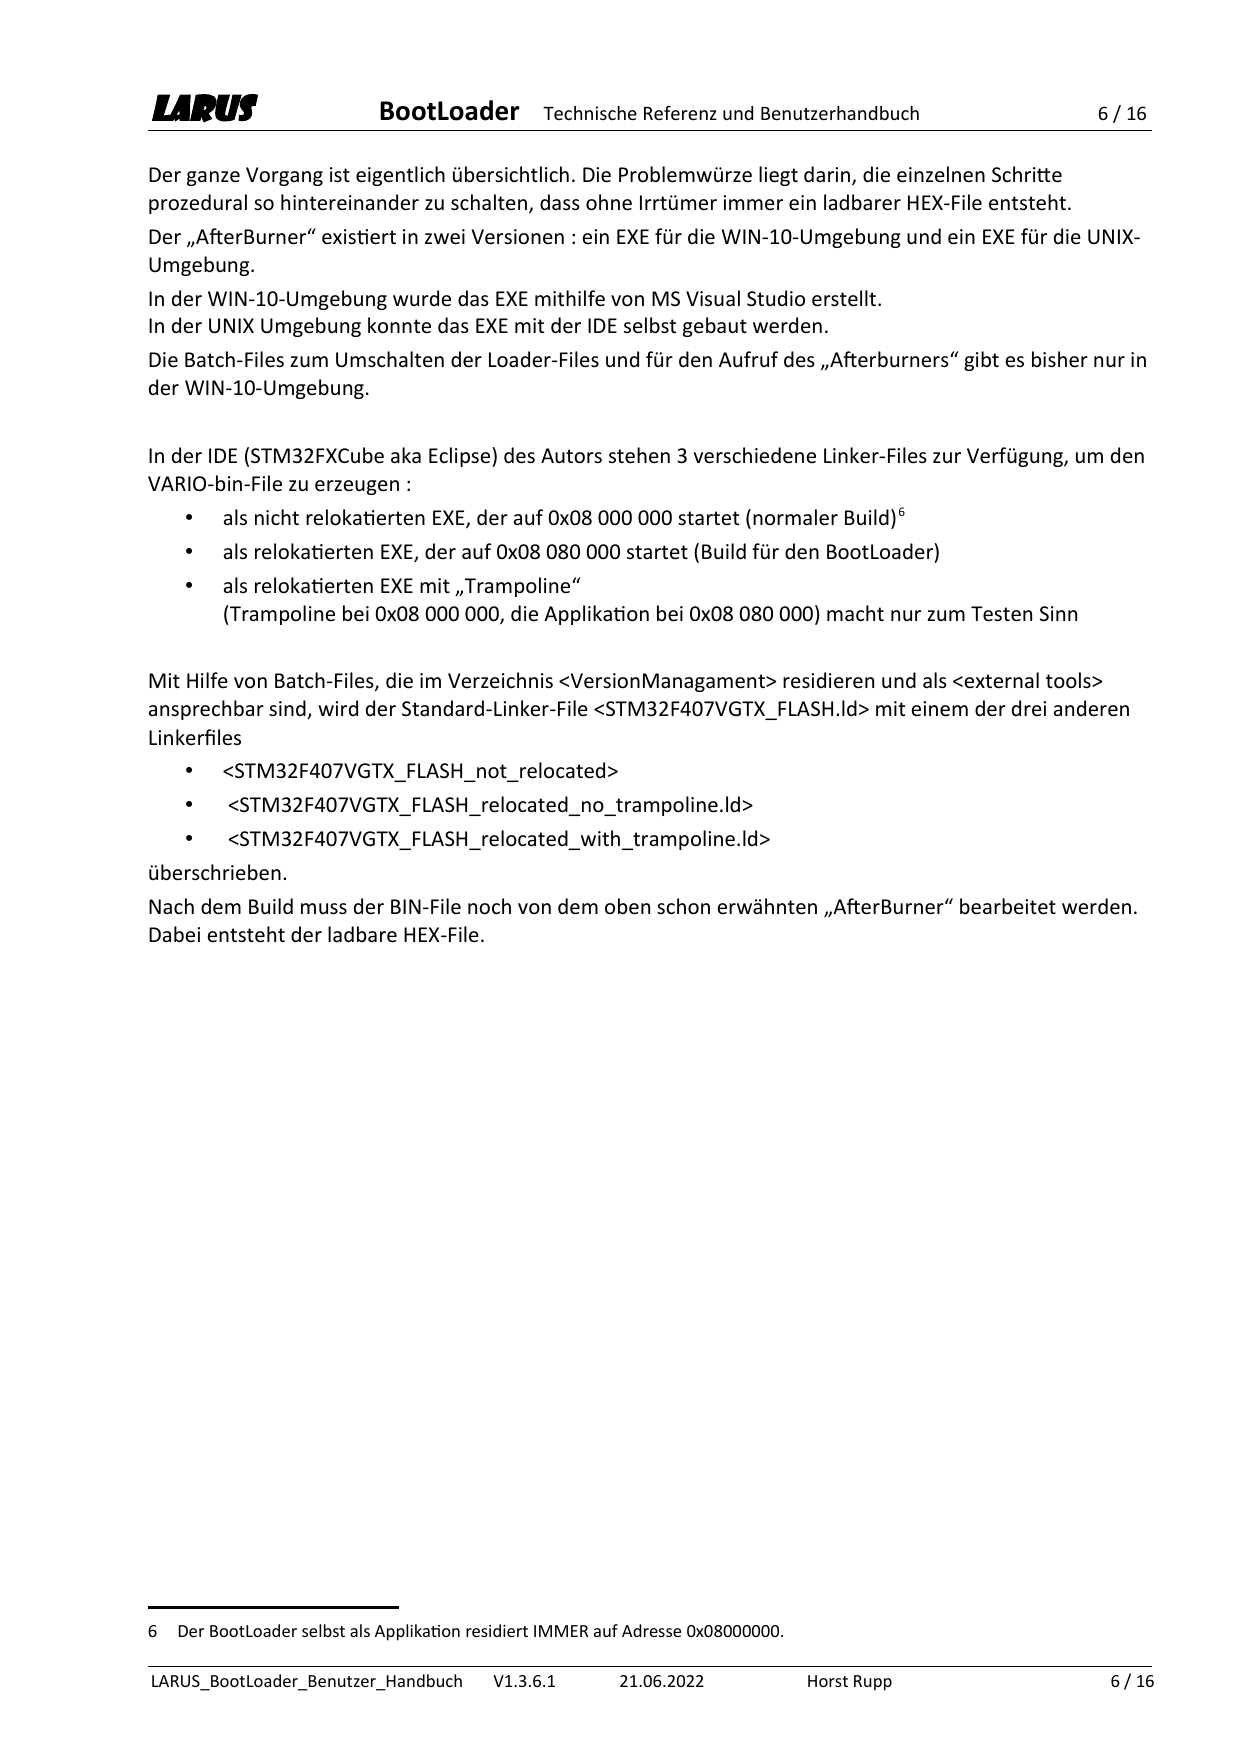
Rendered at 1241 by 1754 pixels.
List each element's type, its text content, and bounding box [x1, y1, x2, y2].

text Die Batch-Files zum Umschalten der Loader-Files und für den Aufruf des „Afterburners“ gibt es bisher nur in der WIN-10-Umgebung. [148, 346, 1152, 402]
list <STM32F407VGTX_FLASH_relocated_with_trampoline.ld> [185, 824, 1152, 852]
text überschrieben. [148, 858, 1152, 886]
list <STM32F407VGTX_FLASH_not_relocated> [185, 756, 1152, 784]
text Der ganze Vorgang ist eigentlich übersichtlich. Die Problemwürze liegt darin, die einzelnen Schritte prozedural so hintereinander zu schalten, dass ohne Irrtümer immer ein ladbarer HEX-File entsteht. [148, 160, 1152, 216]
text Mit Hilfe von Batch-Files, die im Verzeichnis <VersionManagament> residieren und als <external tools> ansprechbar sind, wird der Standard-Linker-File <STM32F407VGTX_FLASH.ld> mit einem der drei anderen Linkerfiles [148, 667, 1152, 751]
list als relokatierten EXE, der auf 0x08 080 000 startet (Build für den BootLoader) [185, 537, 1152, 565]
list als relokatierten EXE mit „Trampoline“ (Trampoline bei 0x08 000 000, die Applikation bei 0x08 080 000) macht nur zum Testen Sinn [185, 571, 1152, 627]
text In der IDE (STM32FXCube aka Eclipse) des Autors stehen 3 verschiedene Linker-Files zur Verfügung, um den VARIO-bin-File zu erzeugen : [148, 441, 1152, 497]
text Der „AfterBurner“ existiert in zwei Versionen : ein EXE für die WIN-10-Umgebung und ein EXE für die UNIX-Umgebung. [148, 222, 1152, 278]
list <STM32F407VGTX_FLASH_relocated_no_trampoline.ld> [185, 790, 1152, 818]
list als nicht relokatierten EXE, der auf 0x08 000 000 startet (normaler Build) [185, 503, 1152, 531]
list Der BootLoader selbst als Applikation residiert IMMER auf Adresse 0x08000000. [148, 1619, 1152, 1660]
text In der WIN-10-Umgebung wurde das EXE mithilfe von MS Visual Studio erstellt. In der UNIX Umgebung konnte das EXE mit der IDE selbst gebaut werden. [148, 284, 1152, 340]
text Nach dem Build muss der BIN-File noch von dem oben schon erwähnten „AfterBurner“ bearbeitet werden. Dabei entsteht der ladbare HEX-File. [148, 892, 1152, 948]
